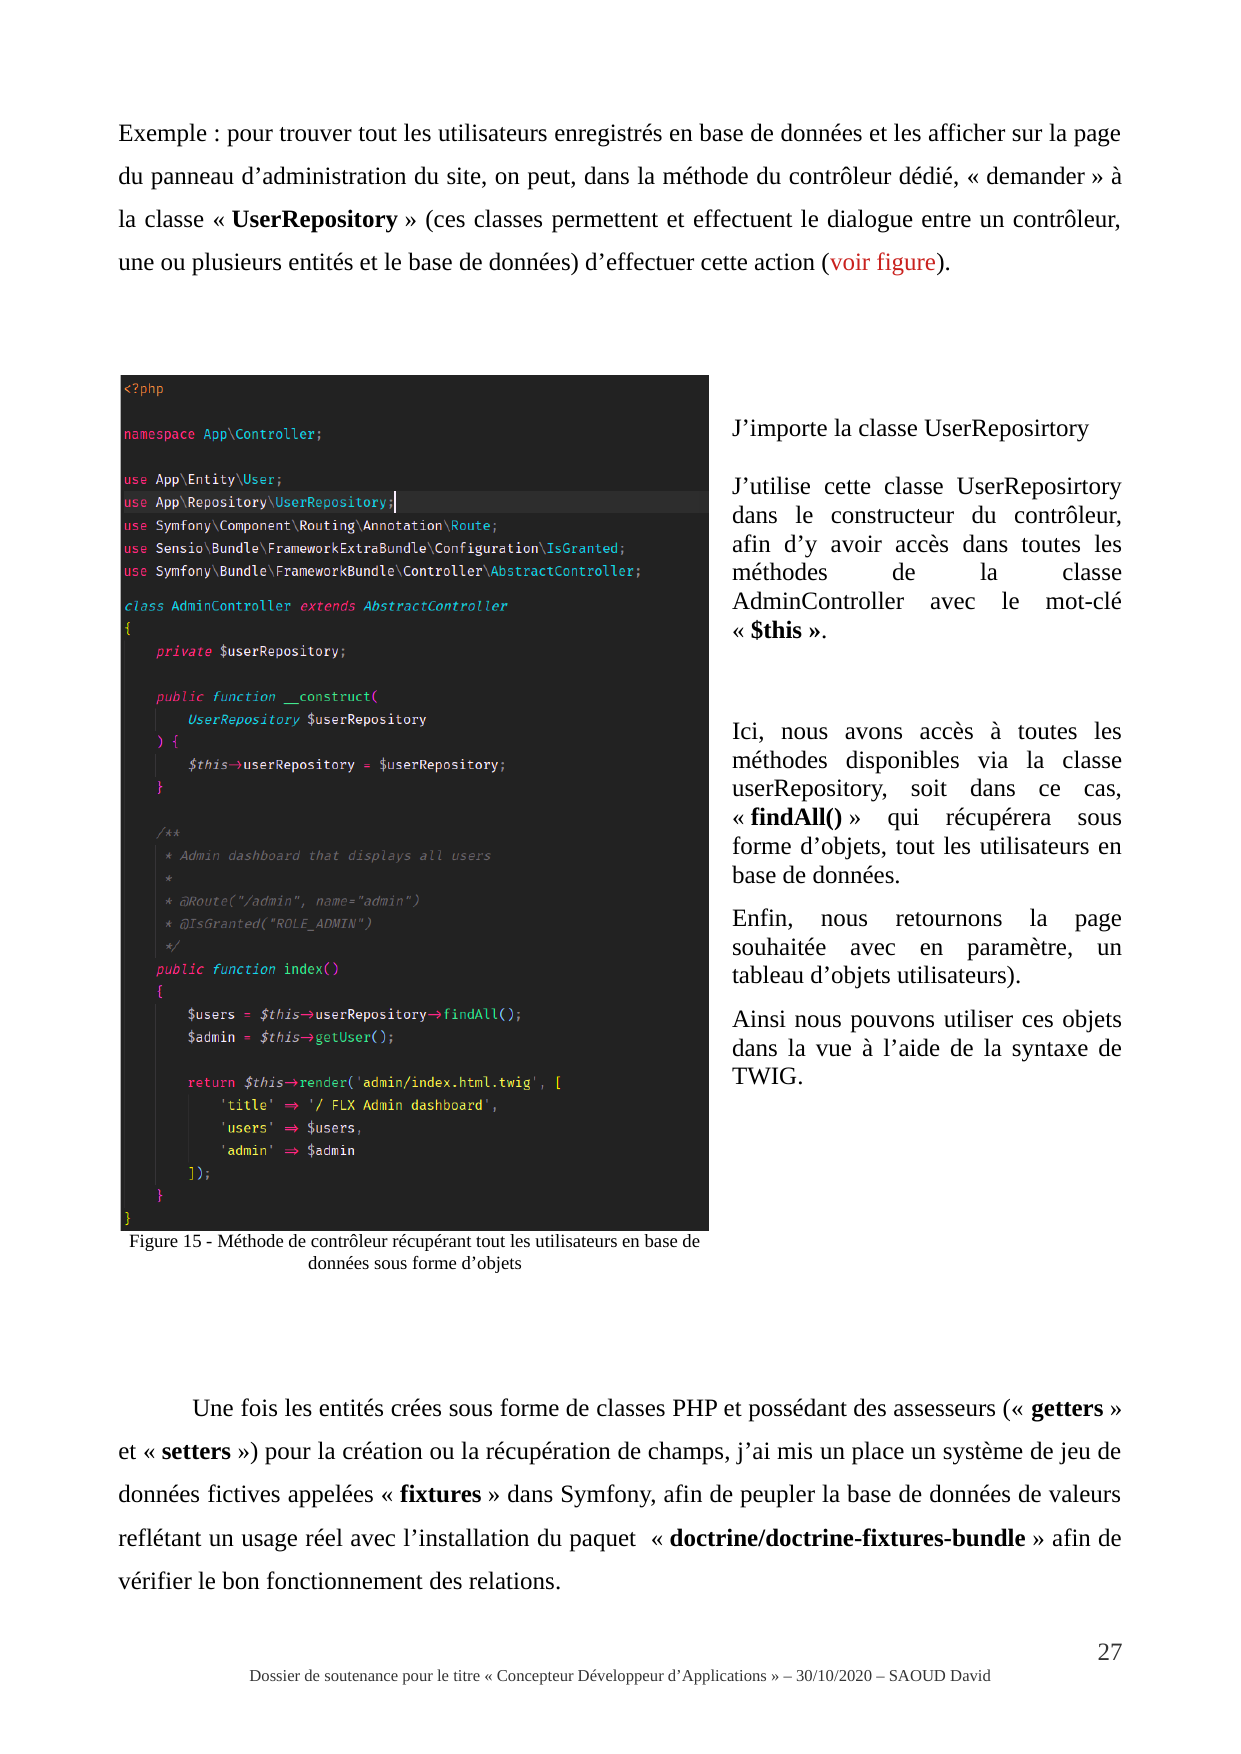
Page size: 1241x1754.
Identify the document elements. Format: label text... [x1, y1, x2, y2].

text Figure 15 - Méthode de contrôleur récupérant tout les utilisateurs en base de données sous forme d’objets [121, 1231, 709, 1273]
text Une fois les entités crées sous forme de classes PHP et possédant des assesseurs (« getters » et « setters ») pour la création ou la récupération de champs, j’ai mis un place un système de jeu de données fictives appelées « fixtures » dans Symfony, afin de peupler la base de données de valeurs reflétant un usage réel avec l’installation du paquet « doctrine/doctrine-fixtures-bundle » afin de vérifier le bon fonctionnement des relations. [118, 1393, 1122, 1594]
text J’importe la classe UserReposirtory [732, 413, 1122, 442]
text Exemple : pour trouver tout les utilisateurs enregistrés en base de données et les afficher sur la page du panneau d’administration du site, on peut, dans la méthode du contrôleur dédié, « demander » à la classe « UserRepository » (ces classes permettent et effectuent le dialogue entre un contrôleur, une ou plusieurs entités et le base de données) d’effectuer cette action (voir figure). [118, 118, 1122, 276]
text Enfin, nous retournons la page souhaitée avec en paramètre, un tableau d’objets utilisateurs). [732, 903, 1122, 989]
text Ainsi nous pouvons utiliser ces objets dans la vue à l’aide de la syntaxe de TWIG. [732, 1004, 1122, 1090]
text J’utilise cette classe UserReposirtory dans le constructeur du contrôleur, afin d’y avoir accès dans toutes les méthodes de la classe AdminController avec le mot-clé « $this ». [732, 471, 1122, 644]
text Ici, nous avons accès à toutes les méthodes disponibles via la classe userRepository, soit dans ce cas, « findAll() » qui récupérera sous forme d’objets, tout les utilisateurs en base de données. [732, 716, 1122, 888]
picture [120, 375, 709, 1231]
